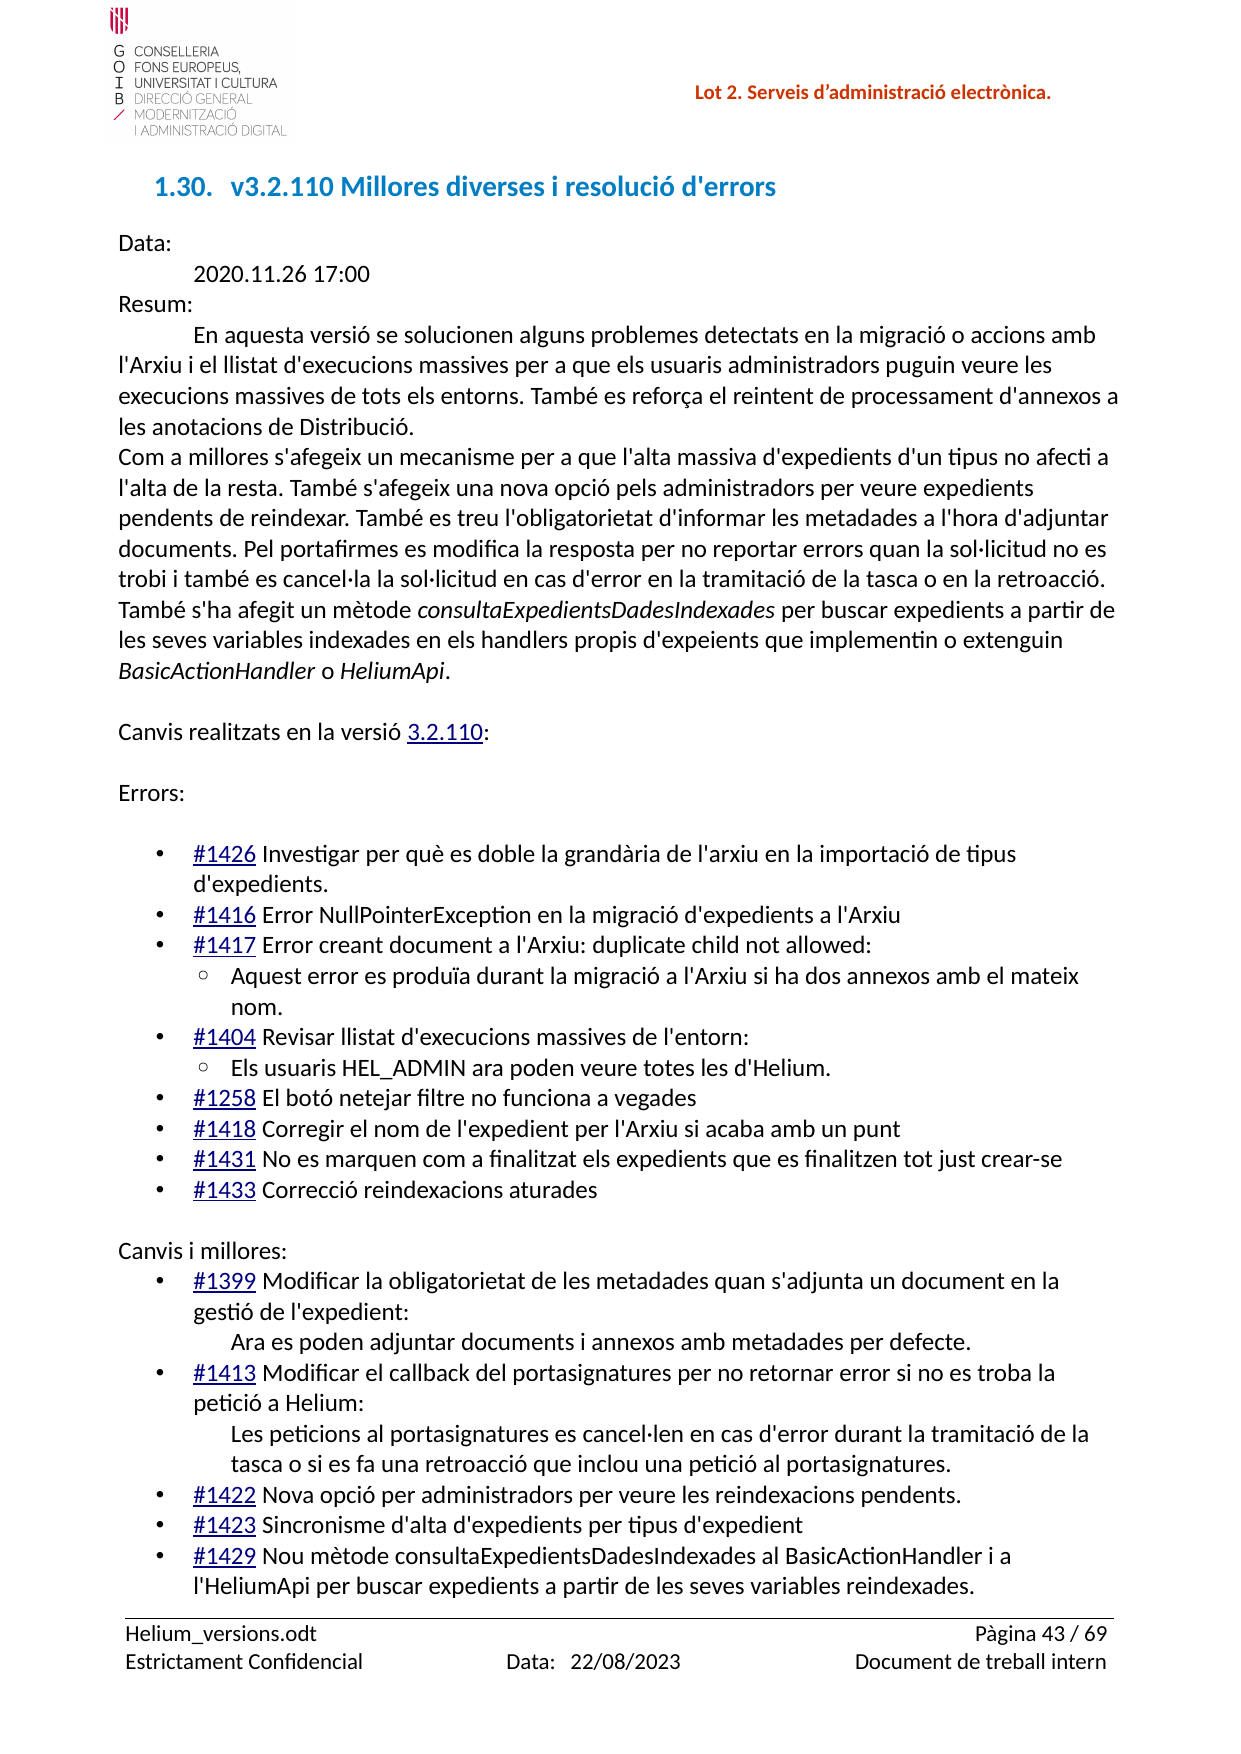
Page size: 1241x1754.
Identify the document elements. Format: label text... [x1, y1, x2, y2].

list #1429 Nou mètode consultaExpedientsDadesIndexades al BasicActionHandler i a l'HeliumApi per buscar expedients a partir de les seves variables reindexades. [156, 1540, 1122, 1601]
list #1433 Correcció reindexacions aturades [156, 1174, 1122, 1204]
list #1399 Modificar la obligatorietat de les metadades quan s'adjunta un document en la gestió de l'expedient: [156, 1265, 1122, 1326]
list #1426 Investigar per què es doble la grandària de l'arxiu en la importació de tipus d'expedients. [156, 838, 1122, 899]
list #1258 El botó netejar filtre no funciona a vegades [156, 1082, 1122, 1113]
list #1418 Corregir el nom de l'expedient per l'Arxiu si acaba amb un punt [156, 1113, 1122, 1143]
text Com a millores s'afegeix un mecanisme per a que l'alta massiva d'expedients d'un tipus no afecti a l'alta de la resta. També s'afegeix una nova opció pels administradors per veure expedients pendents de reindexar. També es treu l'obligatorietat d'informar les metadades a l'hora d'adjuntar documents. Pel portafirmes es modifica la resposta per no reportar errors quan la sol·licitud no es trobi i també es cancel·la la sol·licitud en cas d'error en la tramitació de la tasca o en la retroacció. També s'ha afegit un mètode consultaExpedientsDadesIndexades per buscar expedients a partir de les seves variables indexades en els handlers propis d'expeients que implementin o extenguin BasicActionHandler o HeliumApi. [118, 441, 1122, 685]
list Aquest error es produïa durant la migració a l'Arxiu si ha dos annexos amb el mateix nom. [193, 960, 1122, 1021]
text Resum: [118, 289, 1122, 319]
list #1404 Revisar llistat d'execucions massives de l'entorn: [156, 1021, 1122, 1052]
list #1423 Sincronisme d'alta d'expedients per tipus d'expedient [156, 1509, 1122, 1540]
list Ara es poden adjuntar documents i annexos amb metadades per defecte. [193, 1326, 1122, 1357]
list Les peticions al portasignatures es cancel·len en cas d'error durant la tramitació de la tasca o si es fa una retroacció que inclou una petició al portasignatures. [193, 1418, 1122, 1479]
text En aquesta versió se solucionen alguns problemes detectats en la migració o accions amb l'Arxiu i el llistat d'execucions massives per a que els usuaris administradors puguin veure les execucions massives de tots els entorns. També es reforça el reintent de processament d'annexos a les anotacions de Distribució. [118, 319, 1122, 441]
list #1431 No es marquen com a finalitzat els expedients que es finalitzen tot just crear-se [156, 1143, 1122, 1174]
subtitle v3.2.110 Millores diverses i resolució d'errors [153, 168, 1122, 204]
text Errors: [118, 777, 1122, 807]
list #1416 Error NullPointerException en la migració d'expedients a l'Arxiu [156, 899, 1122, 929]
text Canvis realitzats en la versió 3.2.110: [118, 716, 1122, 746]
text Canvis i millores: [118, 1235, 1122, 1265]
list Els usuaris HEL_ADMIN ara poden veure totes les d'Helium. [193, 1052, 1122, 1082]
text 2020.11.26 17:00 [118, 258, 1122, 289]
picture [100, 0, 297, 144]
text Data: [118, 228, 1122, 258]
list #1413 Modificar el callback del portasignatures per no retornar error si no es troba la petició a Helium: [156, 1357, 1122, 1418]
list #1422 Nova opció per administradors per veure les reindexacions pendents. [156, 1479, 1122, 1509]
list #1417 Error creant document a l'Arxiu: duplicate child not allowed: [156, 929, 1122, 960]
